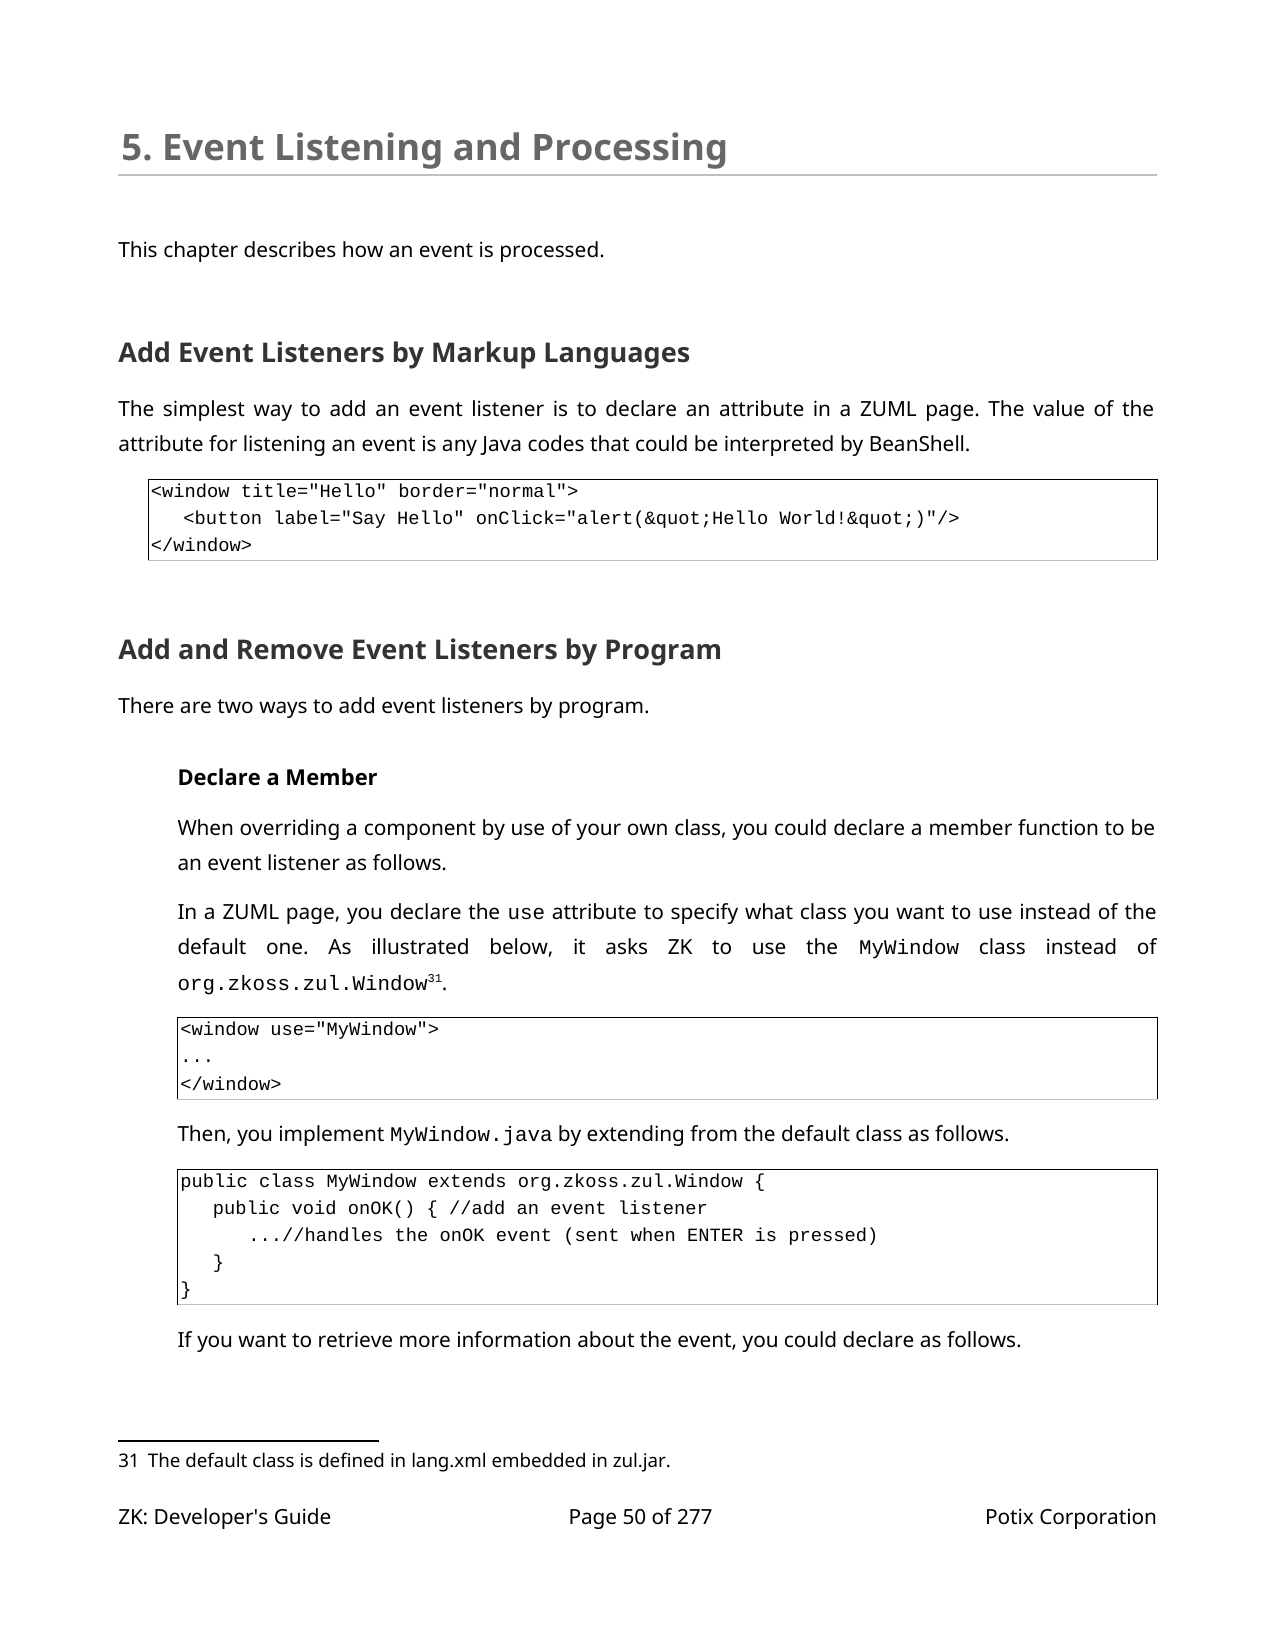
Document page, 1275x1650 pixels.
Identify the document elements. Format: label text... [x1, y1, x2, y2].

subtitle 5. Event Listening and Processing [118, 118, 1157, 174]
text There are two ways to add event listeners by program. [118, 691, 1157, 719]
text <window title="Hello" border="normal"> [149, 480, 1157, 503]
text When overriding a component by use of your own class, you could declare a member function to be an event listener as follows. [177, 813, 1157, 876]
text ... [178, 1044, 1157, 1068]
text This chapter describes how an event is processed. [118, 235, 1157, 263]
subtitle Add Event Listeners by Markup Languages [118, 334, 1157, 371]
text In a ZUML page, you declare the use attribute to specify what class you want to use instead of the default one. As illustrated below, it asks ZK to use the MyWindow class instead of org.zkoss.zul.Window. [177, 897, 1157, 996]
text public class MyWindow extends org.zkoss.zul.Window { [178, 1170, 1157, 1193]
text <window use="MyWindow"> [178, 1018, 1157, 1041]
text <button label="Say Hello" onClick="alert(&quot;Hello World!&quot;)"/> [149, 506, 1157, 530]
text ...//handles the onOK event (sent when ENTER is pressed) [178, 1223, 1157, 1247]
text public void onOK() { //add an event listener [178, 1196, 1157, 1220]
subtitle Add and Remove Event Listeners by Program [118, 631, 1157, 668]
text } [178, 1250, 1157, 1274]
text } [178, 1277, 1157, 1304]
text If you want to retrieve more information about the event, you could declare as follows. [177, 1325, 1157, 1353]
text The simplest way to add an event listener is to declare an attribute in a ZUML page. The value of the attribute for listening an event is any Java codes that could be interpreted by BeanShell. [118, 394, 1157, 458]
subtitle Declare a Member [177, 762, 1157, 792]
text Then, you implement MyWindow.java by extending from the default class as follows. [177, 1119, 1157, 1148]
text </window> [178, 1071, 1157, 1099]
text </window> [149, 533, 1157, 560]
text The default class is defined in lang.xml embedded in zul.jar. [118, 1447, 1157, 1473]
